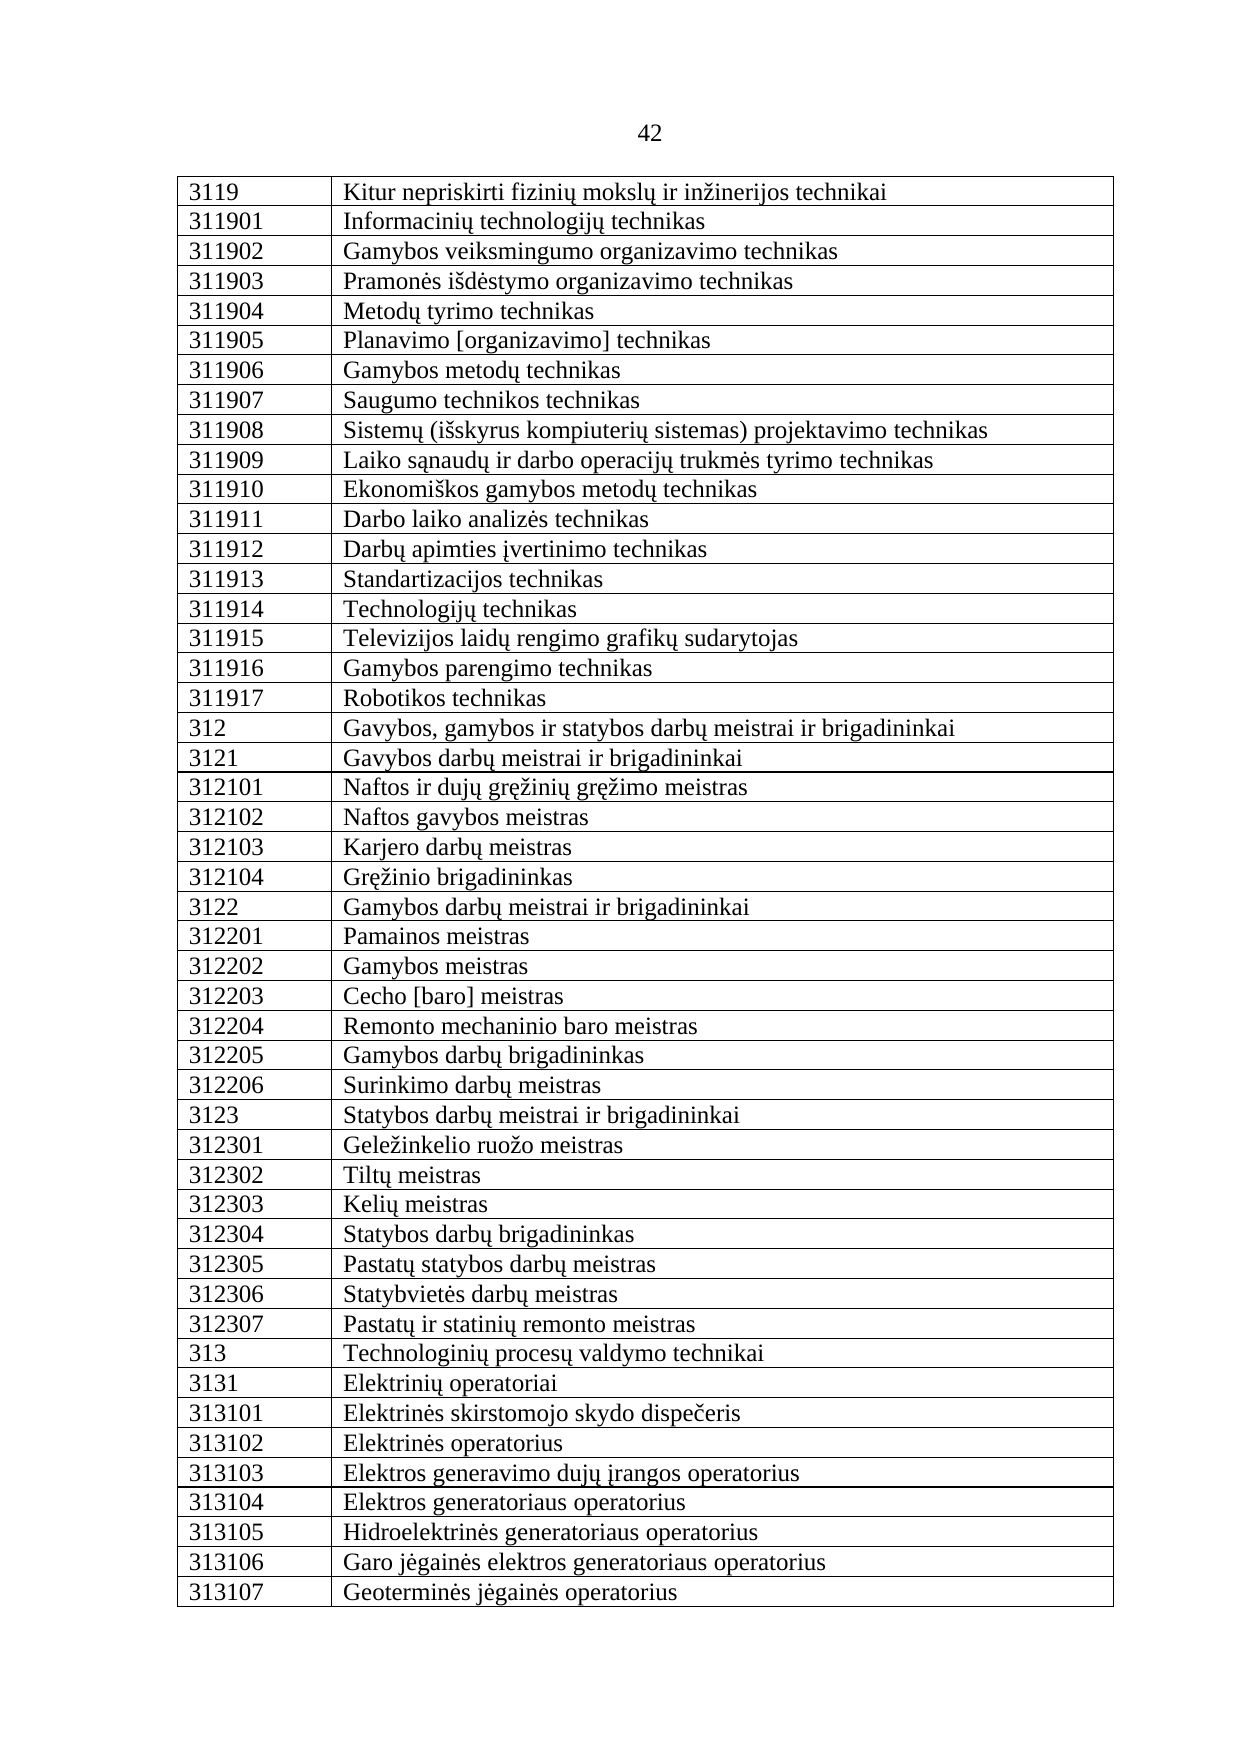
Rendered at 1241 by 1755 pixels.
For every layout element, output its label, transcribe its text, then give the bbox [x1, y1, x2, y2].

table_cell Gavybos darbų meistrai ir brigadininkai [332, 743, 1113, 771]
table_cell 311905 [178, 326, 331, 354]
table_cell Garo jėgainės elektros generatoriaus operatorius [332, 1547, 1113, 1576]
table_cell 312302 [178, 1160, 331, 1188]
table_cell [1114, 712, 1119, 742]
table_cell 3131 [178, 1368, 331, 1397]
table_cell 312305 [178, 1249, 331, 1278]
table_cell [1114, 1457, 1119, 1486]
table_cell [1114, 831, 1119, 861]
table_cell 311912 [178, 534, 331, 563]
table_cell [1114, 1099, 1119, 1129]
table_cell 311915 [178, 624, 331, 652]
table_cell [1114, 801, 1119, 831]
table_cell Gamybos parengimo technikas [332, 653, 1113, 682]
table_cell [1114, 891, 1119, 920]
table_cell 313107 [178, 1577, 331, 1606]
table_cell 313104 [178, 1488, 331, 1516]
table_cell [1114, 1308, 1119, 1337]
table_cell [1114, 1010, 1119, 1039]
table_cell Surinkimo darbų meistras [332, 1070, 1113, 1099]
table_cell Gamybos veiksmingumo organizavimo technikas [332, 236, 1113, 265]
table_cell 313 [178, 1339, 331, 1367]
table_cell [1114, 295, 1119, 324]
table_cell Darbų apimties įvertinimo technikas [332, 534, 1113, 563]
table_cell 312306 [178, 1279, 331, 1308]
table_cell 312203 [178, 981, 331, 1010]
table_cell [1114, 682, 1119, 712]
table_cell Gamybos meistras [332, 951, 1113, 980]
table_cell [1114, 920, 1119, 950]
table_cell [1114, 652, 1119, 682]
table_cell 3123 [178, 1100, 331, 1129]
table_cell [1114, 474, 1119, 503]
table_cell Metodų tyrimo technikas [332, 296, 1113, 324]
table_cell Technologinių procesų valdymo technikai [332, 1339, 1113, 1367]
table_cell 311914 [178, 594, 331, 622]
table_cell Sistemų (išskyrus kompiuterių sistemas) projektavimo technikas [332, 415, 1113, 444]
table_cell Planavimo [organizavimo] technikas [332, 326, 1113, 354]
table_cell [1114, 1516, 1119, 1546]
table_cell 313106 [178, 1547, 331, 1576]
table_cell Ekonomiškos gamybos metodų technikas [332, 475, 1113, 503]
table_cell 312104 [178, 862, 331, 891]
table_cell Laiko sąnaudų ir darbo operacijų trukmės tyrimo technikas [332, 445, 1113, 473]
table_cell 312204 [178, 1011, 331, 1039]
table_cell [1114, 771, 1119, 801]
table_cell [1114, 1159, 1119, 1188]
table_cell [1114, 265, 1119, 295]
table_cell 313101 [178, 1398, 331, 1427]
table_cell 312201 [178, 921, 331, 950]
table_cell 311906 [178, 355, 331, 384]
table_cell Darbo laiko analizės technikas [332, 504, 1113, 533]
table_cell [1114, 593, 1119, 622]
table_cell Elektros generavimo dujų įrangos operatorius [332, 1458, 1113, 1486]
table_cell 3122 [178, 892, 331, 920]
table_cell [1114, 1367, 1119, 1397]
table_cell Gamybos darbų meistrai ir brigadininkai [332, 892, 1113, 920]
table_cell Technologijų technikas [332, 594, 1113, 622]
table_cell 311902 [178, 236, 331, 265]
table_cell 312 [178, 713, 331, 742]
table_cell 312103 [178, 832, 331, 861]
table_cell [1114, 354, 1119, 384]
table_cell 311907 [178, 385, 331, 414]
table_cell 312307 [178, 1309, 331, 1337]
table_cell Kelių meistras [332, 1190, 1113, 1218]
table_cell Elektrinės skirstomojo skydo dispečeris [332, 1398, 1113, 1427]
table_cell Statybvietės darbų meistras [332, 1279, 1113, 1308]
table_cell [1114, 1069, 1119, 1099]
table_cell 312205 [178, 1041, 331, 1069]
table_cell [1114, 1278, 1119, 1308]
table_cell Elektrinės operatorius [332, 1428, 1113, 1457]
table_cell [1114, 325, 1119, 354]
table_cell 311917 [178, 683, 331, 712]
table_cell [1114, 563, 1119, 593]
table_cell [1114, 1040, 1119, 1069]
table_cell 311909 [178, 445, 331, 473]
table_cell Geoterminės jėgainės operatorius [332, 1577, 1113, 1606]
table_cell [1114, 1129, 1119, 1159]
table_cell [1114, 742, 1119, 771]
table_cell [1114, 414, 1119, 444]
table_cell Televizijos laidų rengimo grafikų sudarytojas [332, 624, 1113, 652]
table_cell Statybos darbų brigadininkas [332, 1219, 1113, 1248]
table_cell Remonto mechaninio baro meistras [332, 1011, 1113, 1039]
table_cell [1114, 384, 1119, 414]
table_cell 311901 [178, 206, 331, 235]
table_cell [1114, 176, 1119, 205]
table_cell [1114, 503, 1119, 533]
table_cell 311913 [178, 564, 331, 593]
table_cell 312303 [178, 1190, 331, 1218]
table_cell Naftos gavybos meistras [332, 802, 1113, 831]
table_cell [1114, 1397, 1119, 1427]
table_cell Karjero darbų meistras [332, 832, 1113, 861]
table_cell 312301 [178, 1130, 331, 1159]
table_cell 313103 [178, 1458, 331, 1486]
table_cell 311911 [178, 504, 331, 533]
table_cell 3121 [178, 743, 331, 771]
table_cell 312202 [178, 951, 331, 980]
table_cell 311916 [178, 653, 331, 682]
table_cell Geležinkelio ruožo meistras [332, 1130, 1113, 1159]
table_cell Tiltų meistras [332, 1160, 1113, 1188]
table_cell 311903 [178, 266, 331, 295]
table_cell [1114, 1218, 1119, 1248]
table_cell [1114, 1248, 1119, 1278]
table_cell 313105 [178, 1517, 331, 1546]
table_cell Saugumo technikos technikas [332, 385, 1113, 414]
table_cell Hidroelektrinės generatoriaus operatorius [332, 1517, 1113, 1546]
table_cell 311904 [178, 296, 331, 324]
table_cell Cecho [baro] meistras [332, 981, 1113, 1010]
table_cell 3119 [178, 177, 331, 205]
table_cell 313102 [178, 1428, 331, 1457]
table_cell [1114, 861, 1119, 891]
table_cell Pramonės išdėstymo organizavimo technikas [332, 266, 1113, 295]
table_cell Standartizacijos technikas [332, 564, 1113, 593]
table_cell [1114, 980, 1119, 1010]
table_cell Pastatų ir statinių remonto meistras [332, 1309, 1113, 1337]
table_cell Gavybos, gamybos ir statybos darbų meistrai ir brigadininkai [332, 713, 1113, 742]
table_cell Kitur nepriskirti fizinių mokslų ir inžinerijos technikai [332, 177, 1113, 205]
table_cell 312102 [178, 802, 331, 831]
table_cell Statybos darbų meistrai ir brigadininkai [332, 1100, 1113, 1129]
table_cell Robotikos technikas [332, 683, 1113, 712]
table_cell Elektros generatoriaus operatorius [332, 1488, 1113, 1516]
table_cell [1114, 1338, 1119, 1367]
table_cell Elektrinių operatoriai [332, 1368, 1113, 1397]
table_cell Gamybos darbų brigadininkas [332, 1041, 1113, 1069]
table_cell 312304 [178, 1219, 331, 1248]
table_cell [1114, 1189, 1119, 1218]
table_cell Pamainos meistras [332, 921, 1113, 950]
table_cell Naftos ir dujų gręžinių gręžimo meistras [332, 773, 1113, 801]
table_cell [1114, 235, 1119, 265]
table_cell [1114, 1486, 1119, 1516]
table_cell 312206 [178, 1070, 331, 1099]
table_cell [1114, 1576, 1119, 1606]
table_cell [1114, 1427, 1119, 1457]
table_cell [1114, 623, 1119, 652]
table_cell Pastatų statybos darbų meistras [332, 1249, 1113, 1278]
table_cell [1114, 950, 1119, 980]
table_cell [1114, 205, 1119, 235]
table_cell [1114, 1546, 1119, 1576]
table_cell Informacinių technologijų technikas [332, 206, 1113, 235]
table_cell 311910 [178, 475, 331, 503]
table_cell 312101 [178, 773, 331, 801]
table_cell Gręžinio brigadininkas [332, 862, 1113, 891]
table_cell Gamybos metodų technikas [332, 355, 1113, 384]
table_cell [1114, 444, 1119, 473]
table_cell 311908 [178, 415, 331, 444]
table_cell [1114, 533, 1119, 563]
